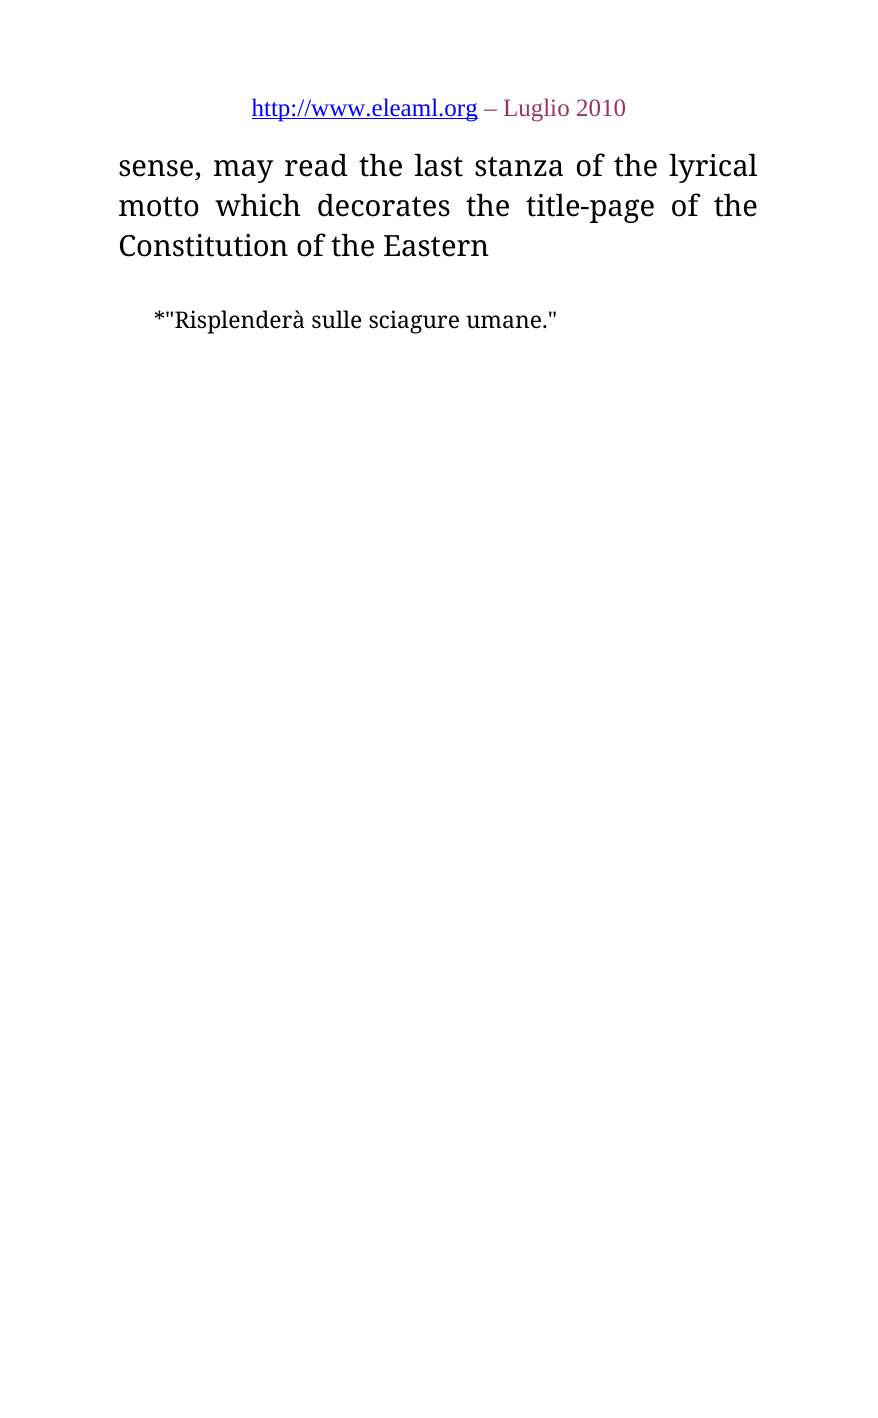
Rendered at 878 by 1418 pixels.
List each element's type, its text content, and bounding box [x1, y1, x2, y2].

text sense, may read the last stanza of the lyrical motto which decorates the title-page of the Constitution of the Eastern [118, 146, 759, 264]
text *"Risplenderà sulle sciagure umane." [118, 304, 759, 336]
